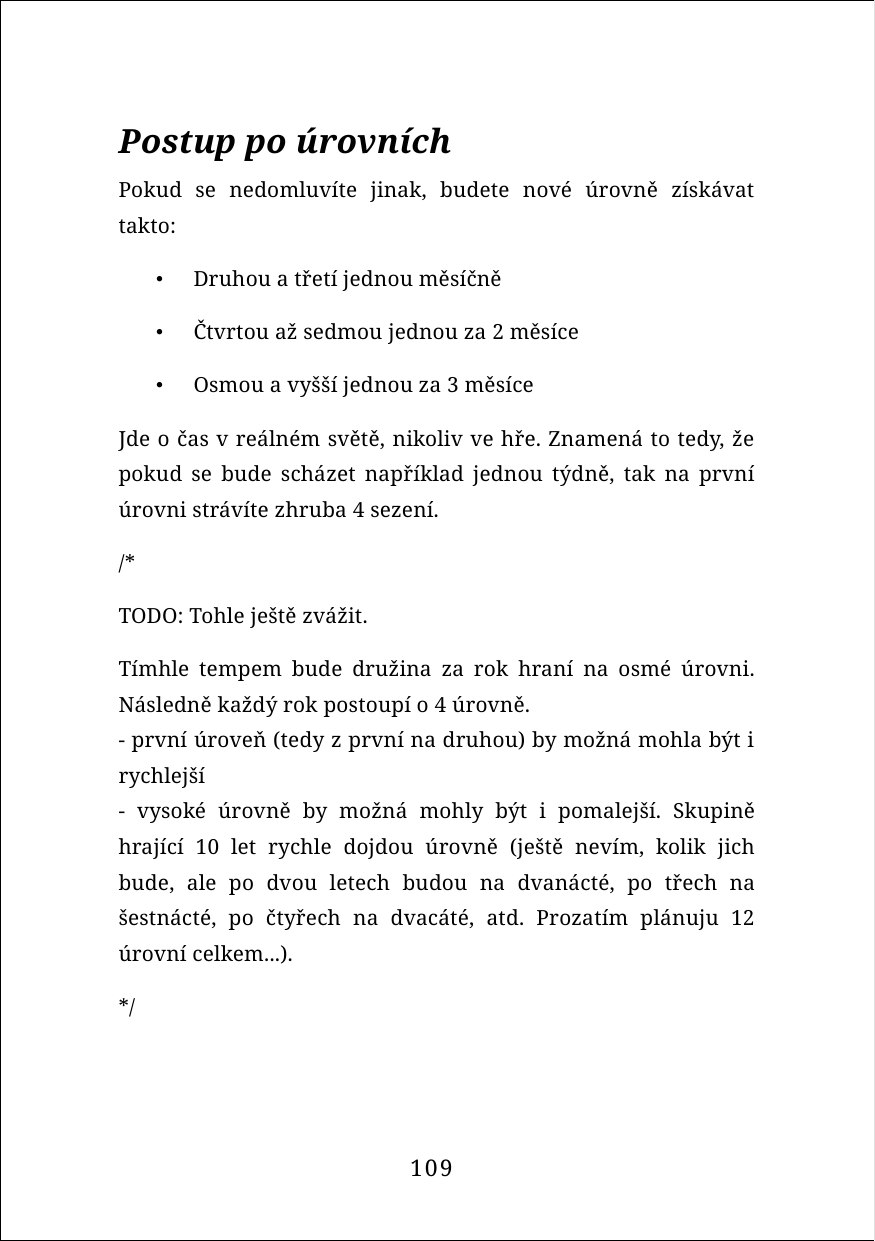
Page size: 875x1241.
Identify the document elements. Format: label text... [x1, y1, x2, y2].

text /* [118, 548, 756, 577]
list Čtvrtou až sedmou jednou za 2 měsíce [156, 317, 756, 346]
text Jde o čas v reálném světě, nikoliv ve hře. Znamená to tedy, že pokud se bude scházet například jednou týdně, tak na první úrovni strávíte zhruba 4 sezení. [118, 424, 756, 523]
text Tímhle tempem bude družina za rok hraní na osmé úrovni. Následně každý rok postoupí o 4 úrovně. - první úroveň (tedy z první na druhou) by možná mohla být i rychlejší - vysoké úrovně by možná mohly být i pomalejší. Skupině hrající 10 let rychle dojdou úrovně (ještě nevím, kolik jich bude, ale po dvou letech budou na dvanácté, po třech na šestnácté, po čtyřech na dvacáté, atd. Prozatím plánuju 12 úrovní celkem...). [118, 654, 756, 967]
text Pokud se nedomluvíte jinak, budete nové úrovně získávat takto: [118, 175, 756, 239]
subtitle Postup po úrovních [118, 118, 756, 164]
list Druhou a třetí jednou měsíčně [156, 264, 756, 293]
text */ [118, 992, 756, 1020]
list Osmou a vyšší jednou za 3 měsíce [156, 371, 756, 399]
text TODO: Tohle ještě zvážit. [118, 601, 756, 630]
